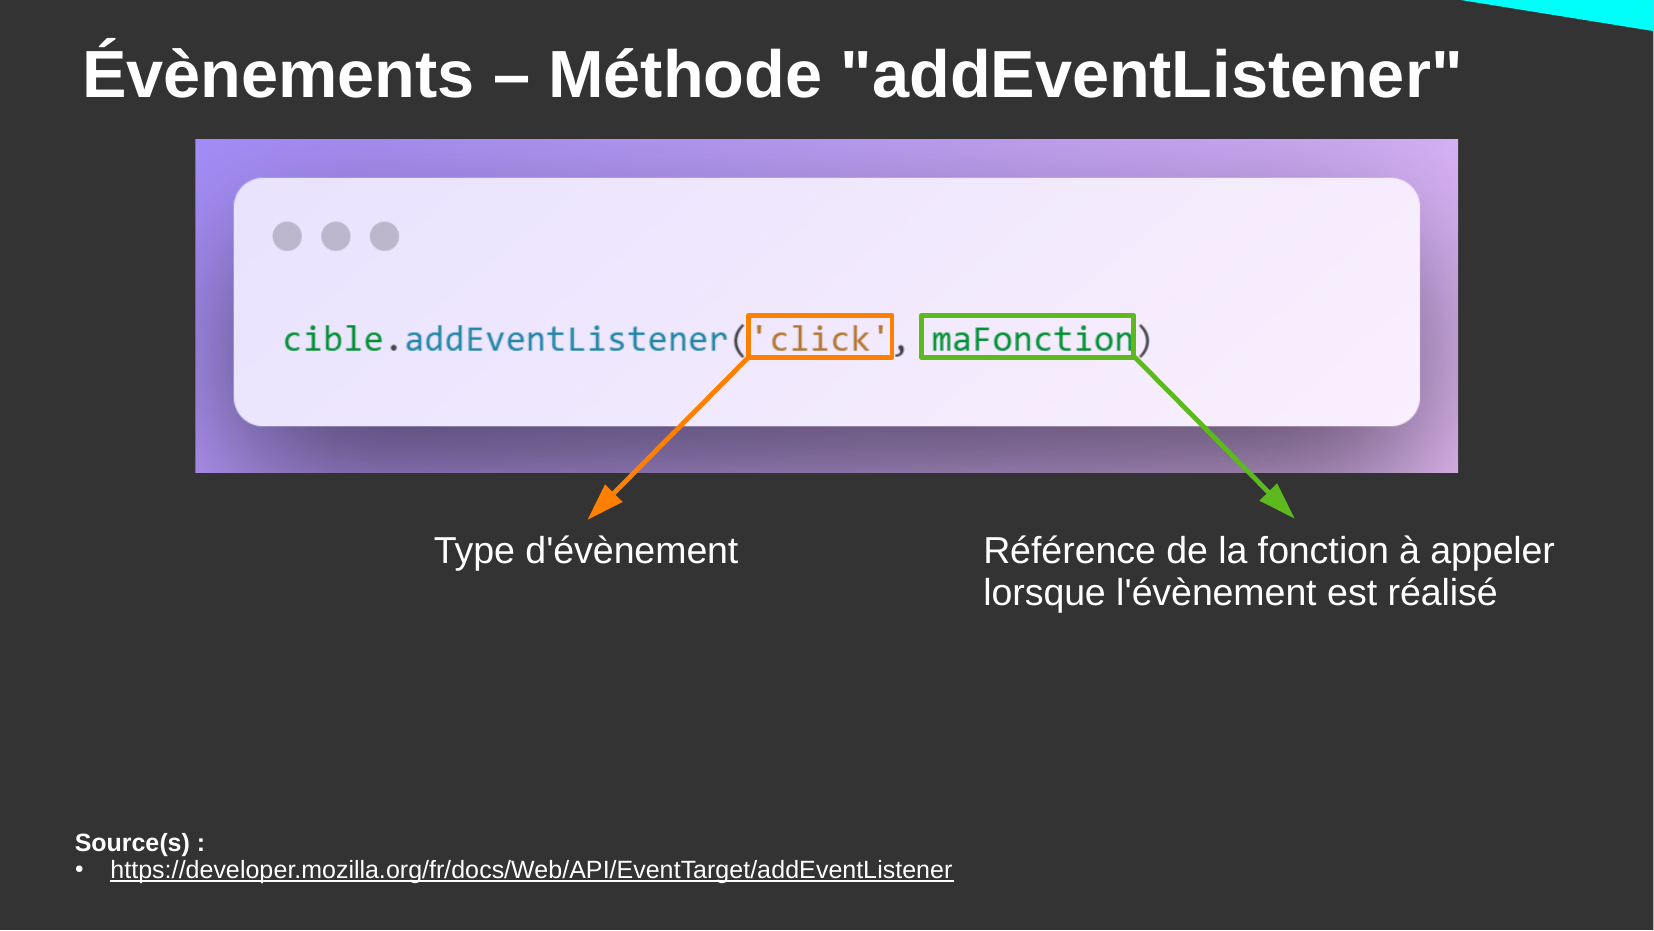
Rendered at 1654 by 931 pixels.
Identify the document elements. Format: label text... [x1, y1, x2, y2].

picture [195, 139, 1459, 473]
text_box Référence de la fonction à appeler lorsque l'évènement est réalisé [968, 521, 1630, 663]
text_box Type d'évènement [419, 521, 756, 579]
text_box [1460, 0, 1654, 32]
picture [924, 318, 1131, 355]
picture [751, 318, 890, 355]
title Évènements – Méthode "addEventListener" [82, 37, 1571, 114]
text_box Source(s) : https://developer.mozilla.org/fr/docs/Web/API/EventTarget/addEventListener [60, 820, 1583, 892]
